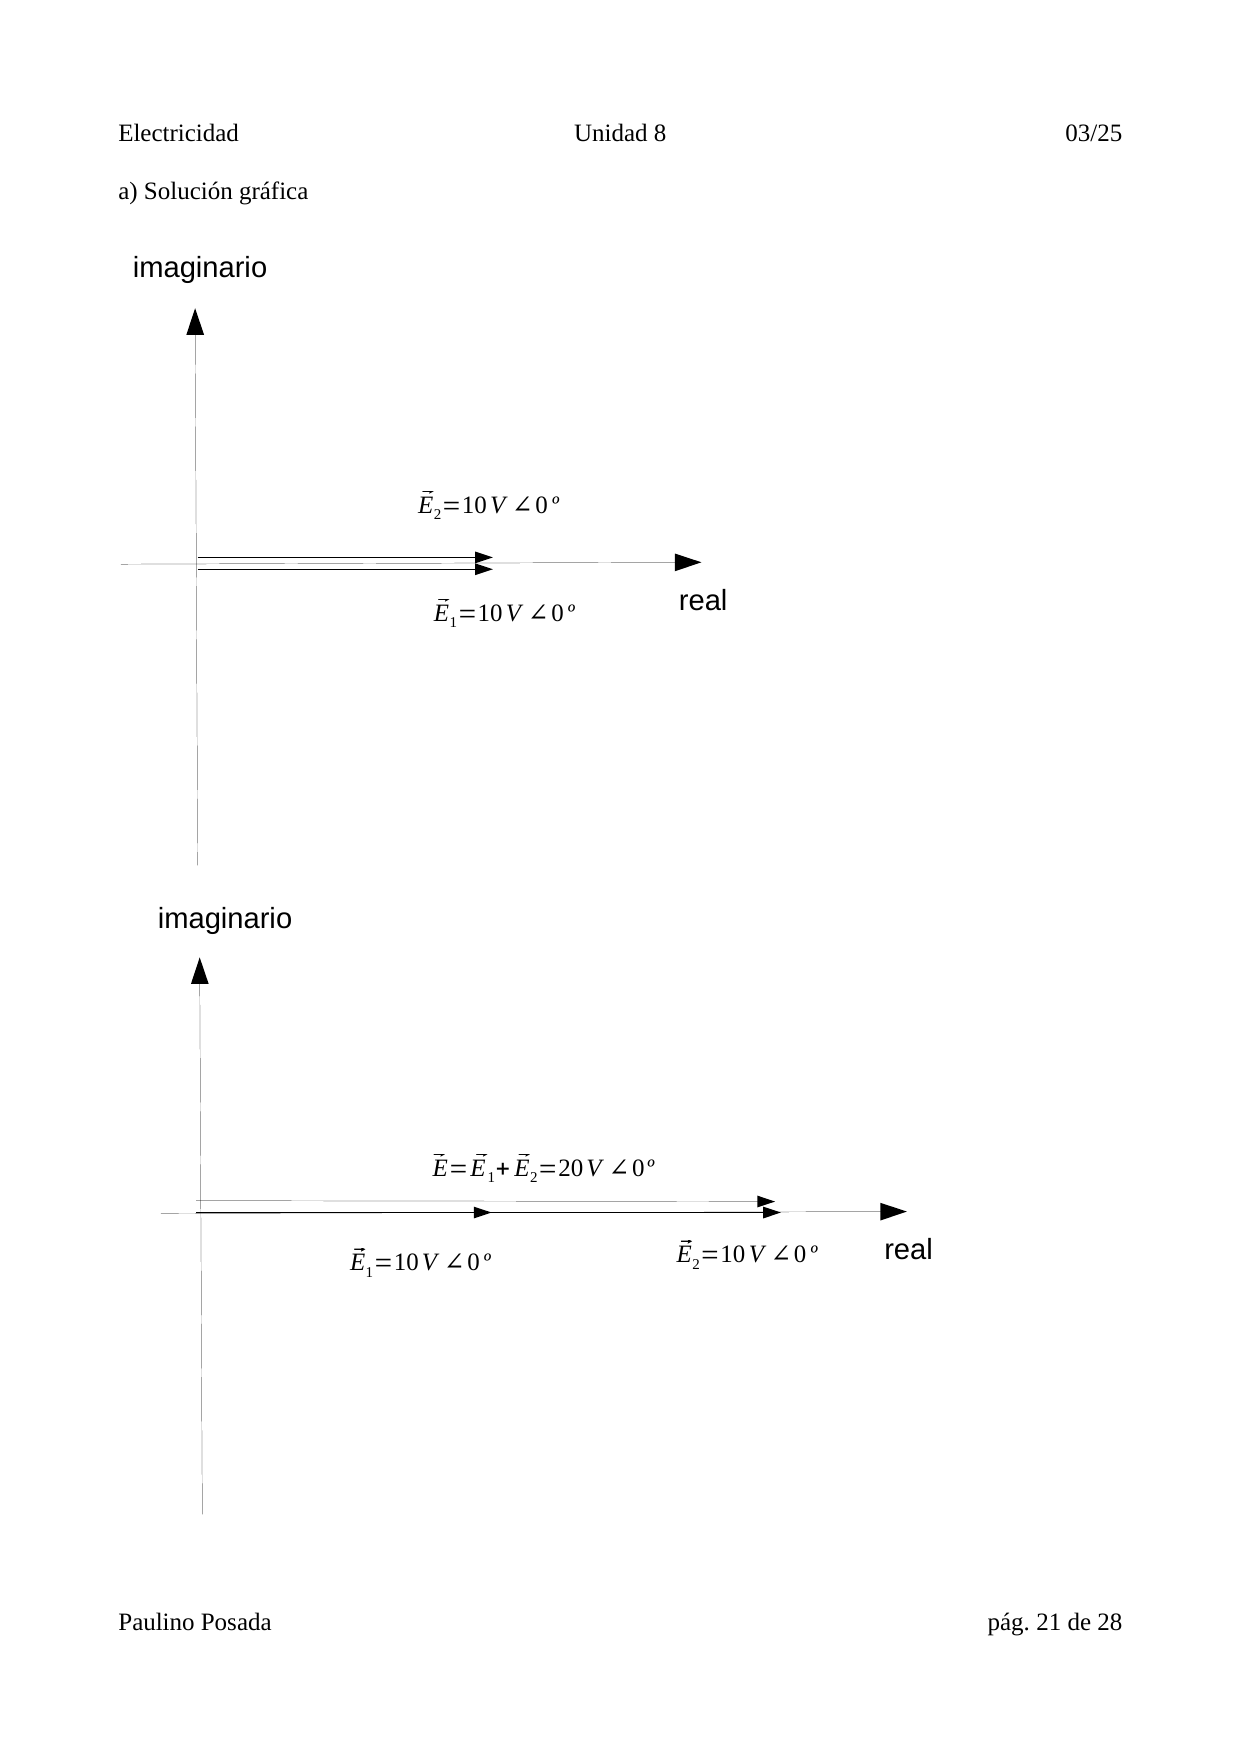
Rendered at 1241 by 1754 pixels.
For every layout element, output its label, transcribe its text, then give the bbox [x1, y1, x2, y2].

text a) Solución gráfica [118, 176, 1122, 205]
